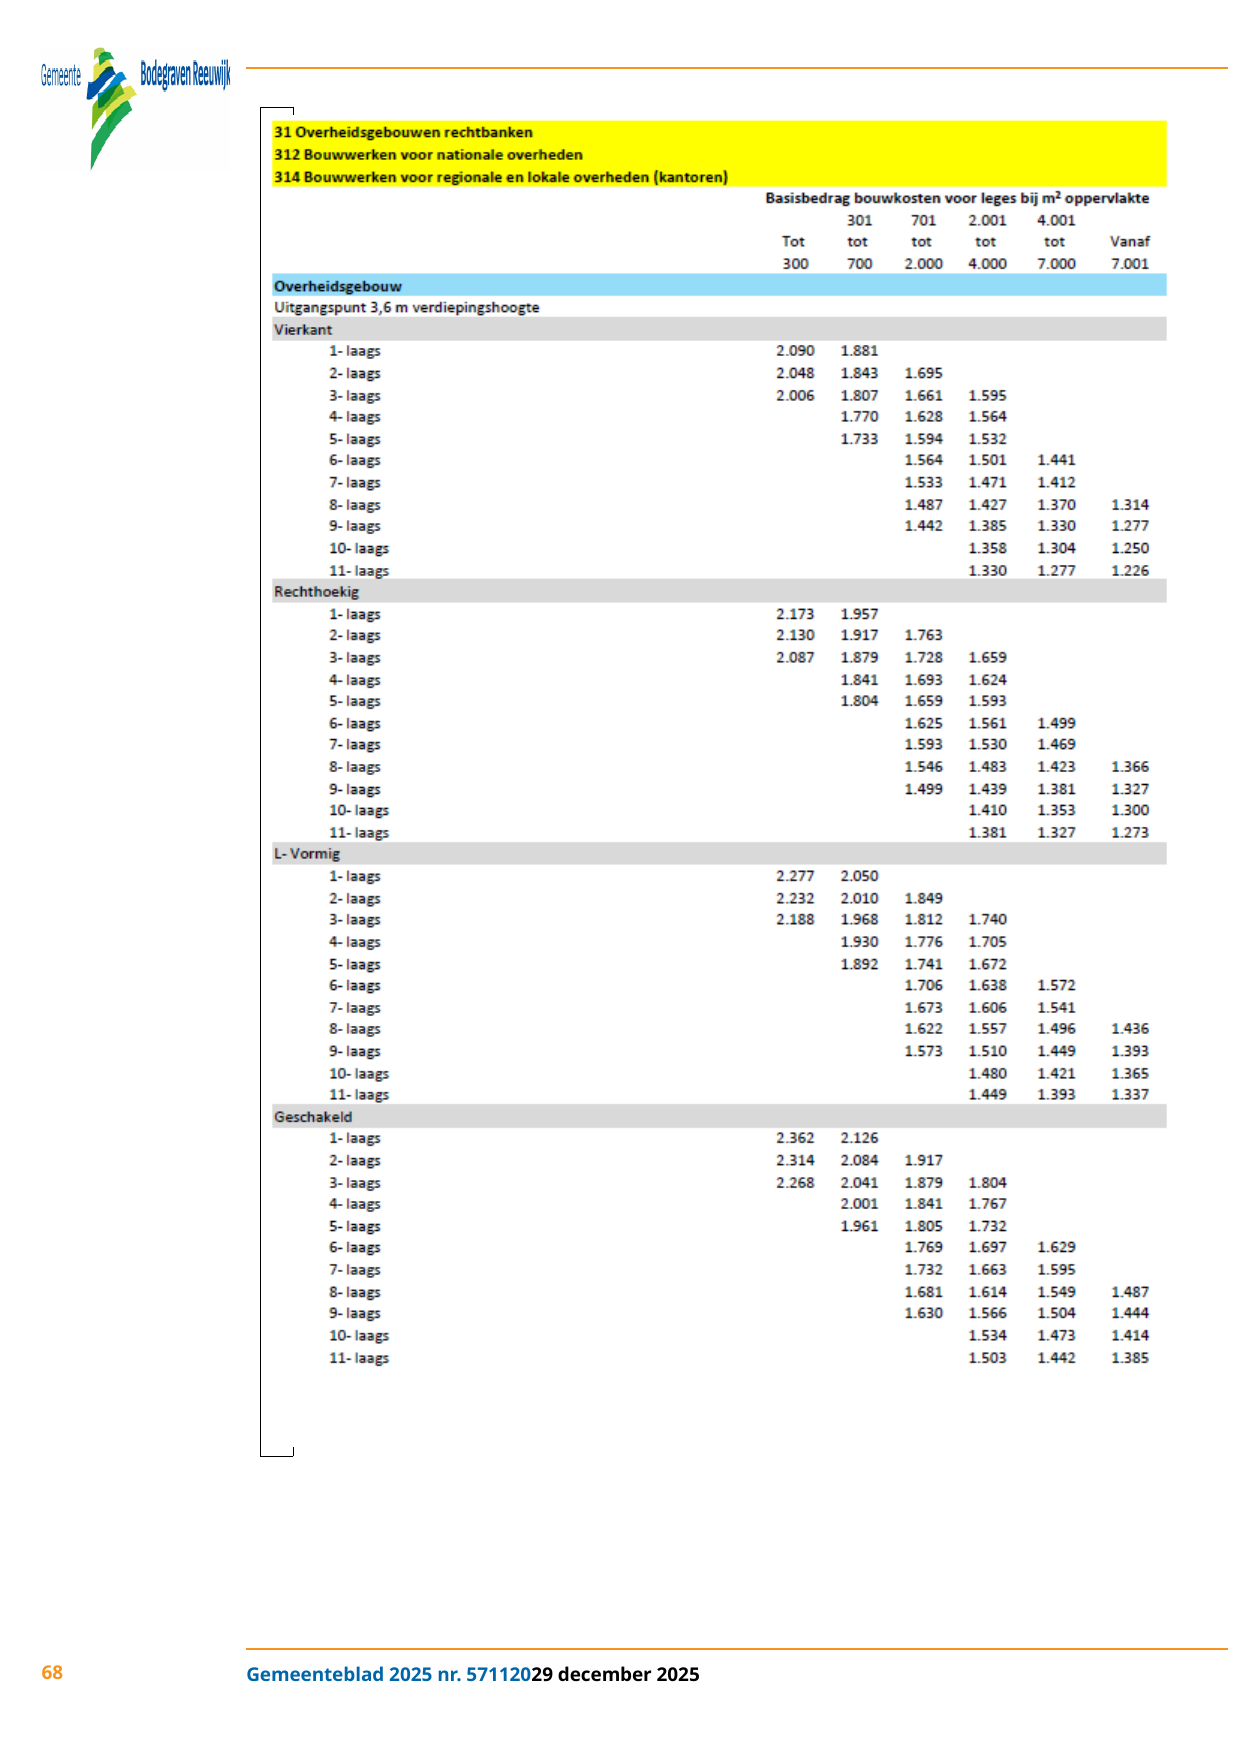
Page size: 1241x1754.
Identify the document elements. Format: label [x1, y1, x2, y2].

picture [41, 47, 231, 172]
picture [268, 115, 1173, 1447]
